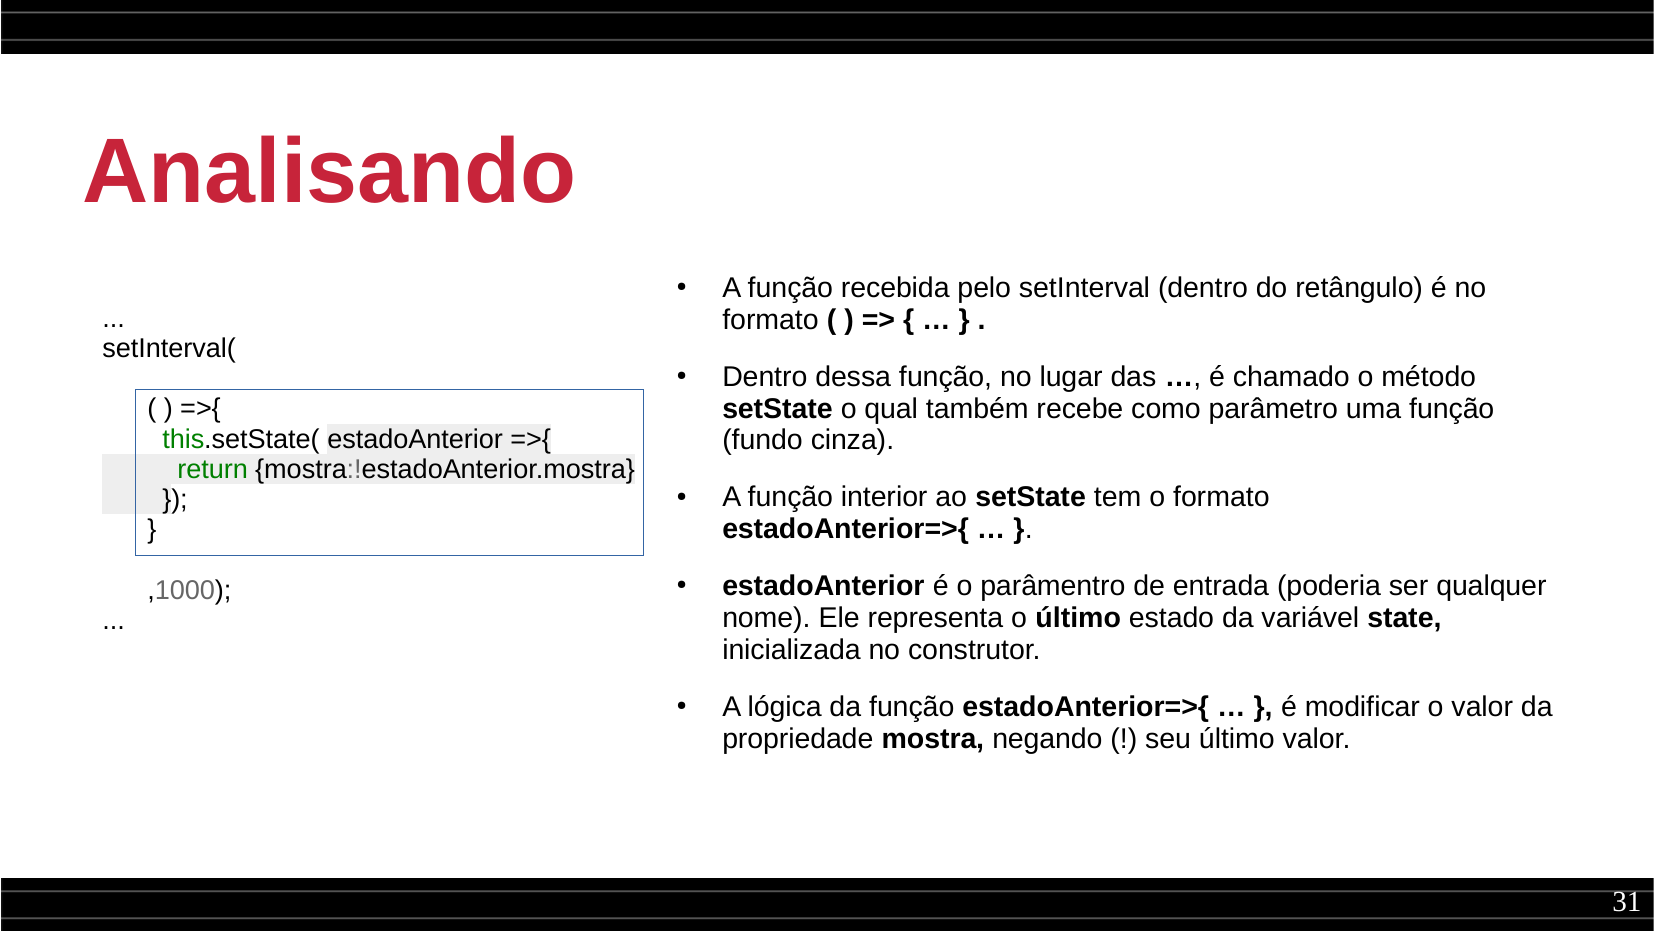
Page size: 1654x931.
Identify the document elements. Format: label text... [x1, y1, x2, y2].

text_box ... setInterval( ( ) =>{ this.setState( estadoAnterior =>{ return {mostra:!estadoAnterior.mostra} }); } ,1000); ... [87, 295, 650, 643]
list A função recebida pelo setInterval (dentro do retângulo) é no formato ( ) => { … } . Dentro dessa função, no lugar das …, é chamado o método setState o qual também recebe como parâmetro uma função (fundo cinza). A função interior ao setState tem o formato estadoAnterior=>{ … }. estadoAnterior é o parâmentro de entrada (poderia ser qualquer nome). Ele representa o último estado da variável state, inicializada no construtor. A lógica da função estadoAnterior=>{ … }, é modificar o valor da propriedade mostra, negando (!) seu último valor. [661, 271, 1571, 758]
picture [1, 878, 1654, 931]
picture [1, 0, 1654, 54]
title Analisando [82, 92, 1571, 249]
